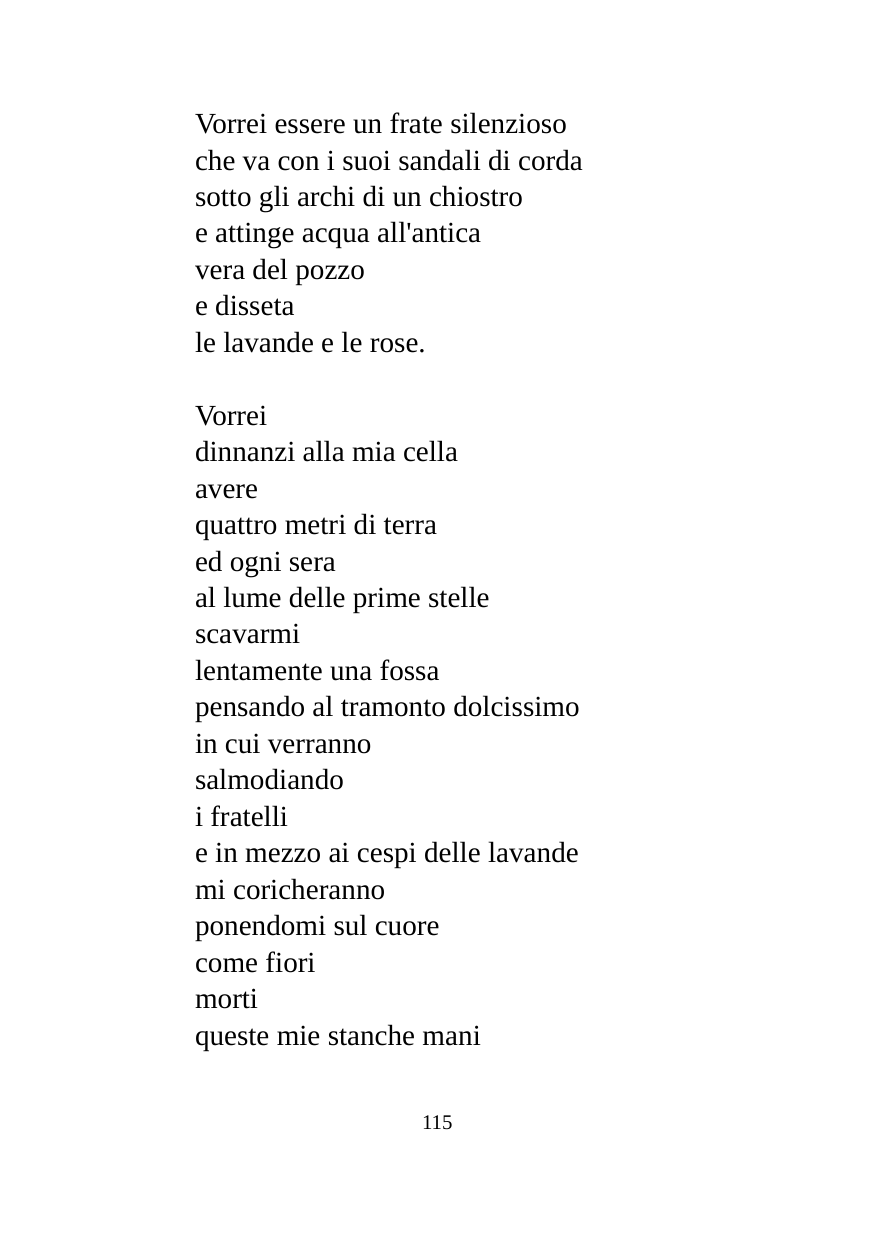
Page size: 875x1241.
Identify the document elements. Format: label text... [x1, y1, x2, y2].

text avere [195, 471, 768, 504]
text salmodiando [195, 762, 768, 796]
text in cui verranno [195, 726, 768, 759]
text ponendomi sul cuore [195, 908, 768, 942]
text e disseta [195, 288, 768, 322]
text che va con i suoi sandali di corda [195, 143, 768, 176]
text pensando al tramonto dolcissimo [195, 689, 768, 723]
text e attinge acqua all'antica [195, 216, 768, 249]
text Vorrei [195, 398, 768, 431]
text vera del pozzo [195, 252, 768, 286]
text lentamente una fossa [195, 653, 768, 687]
text quattro metri di terra [195, 507, 768, 541]
text morti [195, 981, 768, 1015]
text sotto gli archi di un chiostro [195, 179, 768, 213]
text ed ogni sera [195, 544, 768, 577]
text Vorrei essere un frate silenzioso [195, 106, 768, 140]
text i fratelli [195, 799, 768, 832]
text dinnanzi alla mia cella [195, 434, 768, 468]
text scavarmi [195, 617, 768, 650]
text mi coricheranno [195, 872, 768, 905]
text e in mezzo ai cespi delle lavande [195, 835, 768, 869]
text al lume delle prime stelle [195, 580, 768, 614]
text queste mie stanche mani [195, 1018, 768, 1051]
text le lavande e le rose. [195, 325, 768, 358]
text come fiori [195, 945, 768, 978]
